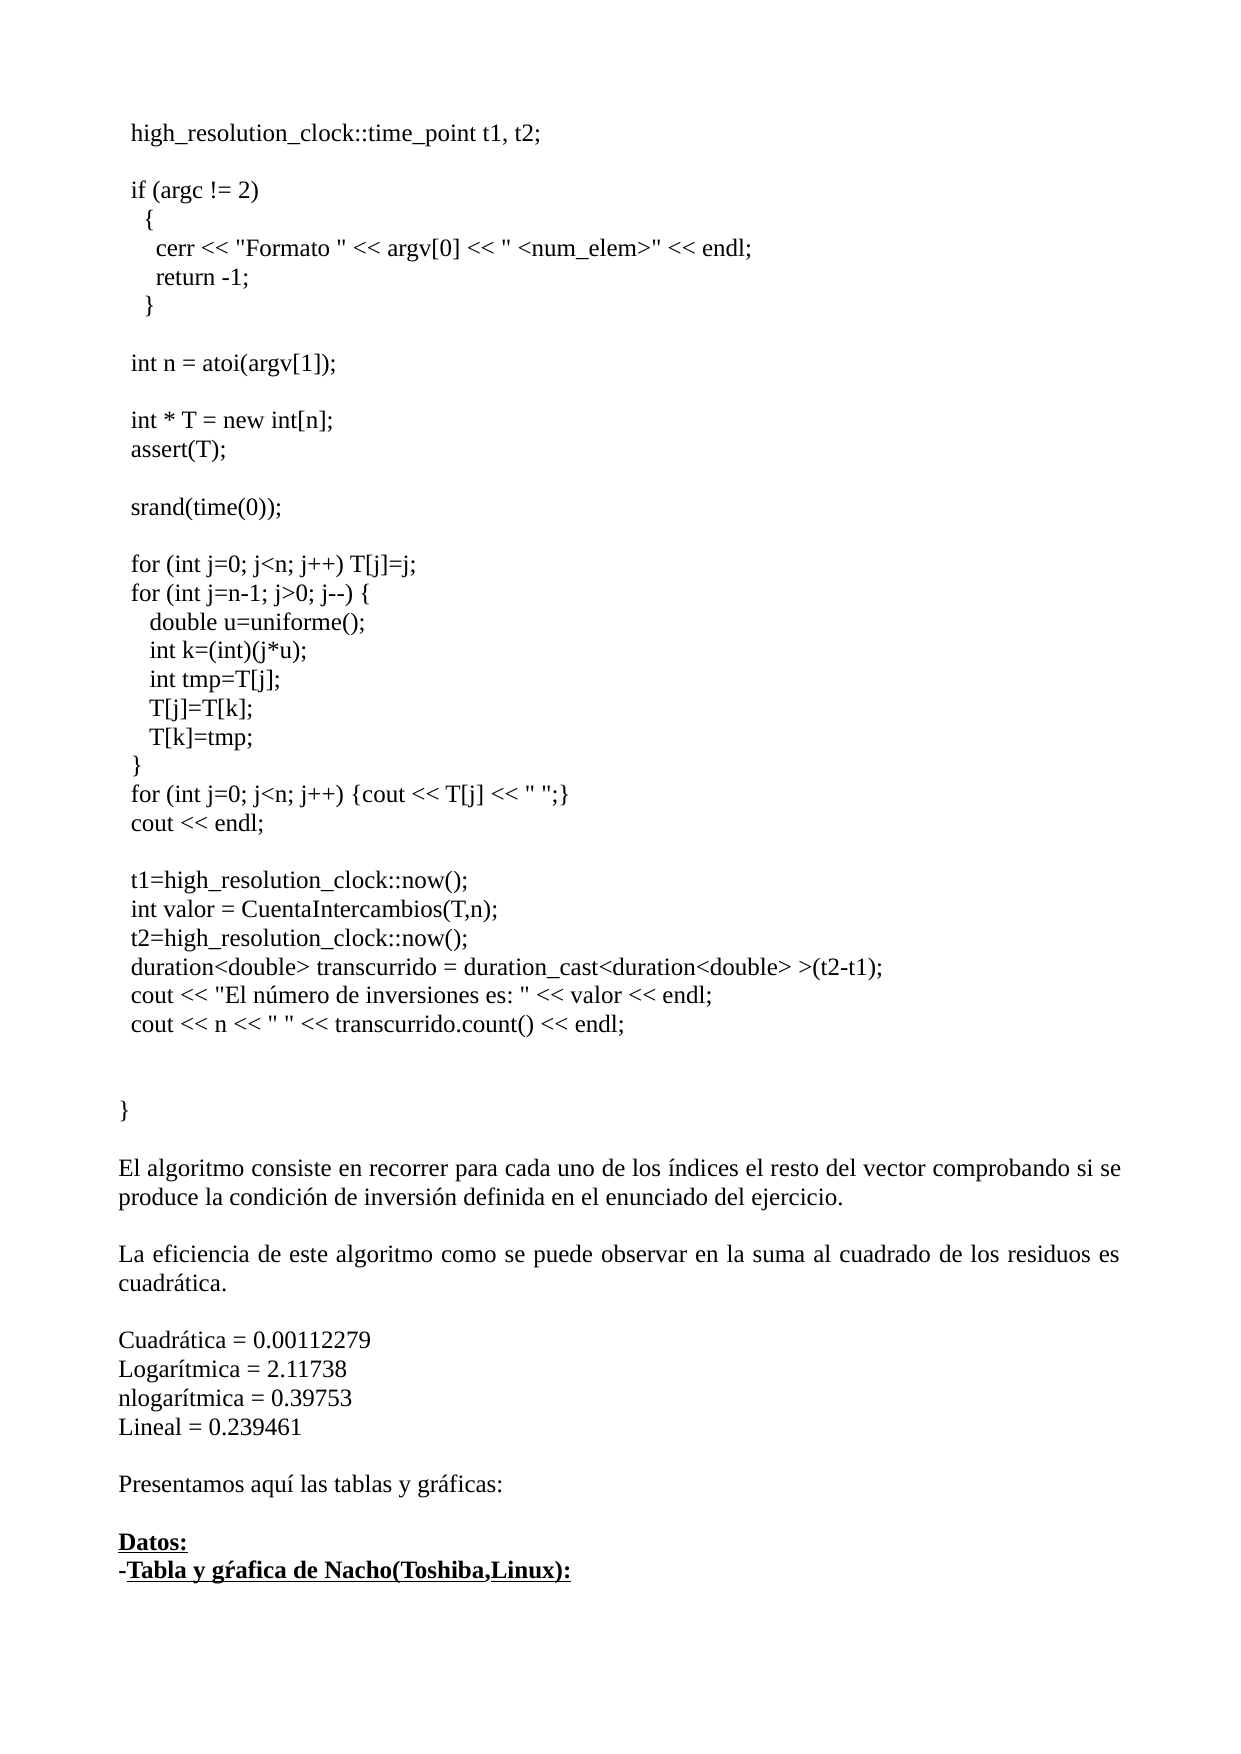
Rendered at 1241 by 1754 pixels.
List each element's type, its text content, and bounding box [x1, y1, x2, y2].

text high_resolution_clock::time_point t1, t2; [118, 118, 1122, 147]
text Logarítmica = 2.11738 [118, 1354, 1122, 1383]
text cout << "El número de inversiones es: " << valor << endl; [118, 981, 1122, 1009]
text for (int j=0; j<n; j++) T[j]=j; [118, 549, 1122, 578]
text for (int j=0; j<n; j++) {cout << T[j] << " ";} [118, 779, 1122, 808]
text duration<double> transcurrido = duration_cast<duration<double> >(t2-t1); [118, 952, 1122, 981]
text int k=(int)(j*u); [118, 636, 1122, 664]
text } [118, 751, 1122, 779]
text cout << endl; [118, 808, 1122, 837]
text int * T = new int[n]; [118, 406, 1122, 434]
text T[j]=T[k]; [118, 693, 1122, 722]
text cout << n << " " << transcurrido.count() << endl; [118, 1009, 1122, 1038]
text Lineal = 0.239461 [118, 1412, 1122, 1441]
text if (argc != 2) [118, 176, 1122, 204]
text assert(T); [118, 434, 1122, 463]
text srand(time(0)); [118, 492, 1122, 521]
text { [118, 204, 1122, 233]
text Datos: [118, 1527, 1122, 1556]
text nlogarítmica = 0.39753 [118, 1383, 1122, 1412]
text int tmp=T[j]; [118, 664, 1122, 693]
text } [118, 1096, 1122, 1124]
text t1=high_resolution_clock::now(); [118, 866, 1122, 894]
text return -1; [118, 262, 1122, 291]
text int n = atoi(argv[1]); [118, 348, 1122, 377]
text T[k]=tmp; [118, 722, 1122, 751]
text t2=high_resolution_clock::now(); [118, 923, 1122, 952]
text La eficiencia de este algoritmo como se puede observar en la suma al cuadrado de los residuos es cuadrática. [118, 1239, 1122, 1297]
text } [118, 291, 1122, 319]
text int valor = CuentaIntercambios(T,n); [118, 894, 1122, 923]
text Presentamos aquí las tablas y gráficas: [118, 1469, 1122, 1498]
text El algoritmo consiste en recorrer para cada uno de los índices el resto del vector comprobando si se produce la condición de inversión definida en el enunciado del ejercicio. [118, 1153, 1122, 1211]
text -Tabla y gŕafica de Nacho(Toshiba,Linux): [118, 1556, 1122, 1584]
text Cuadrática = 0.00112279 [118, 1326, 1122, 1354]
text for (int j=n-1; j>0; j--) { [118, 578, 1122, 607]
text cerr << "Formato " << argv[0] << " <num_elem>" << endl; [118, 233, 1122, 262]
text double u=uniforme(); [118, 607, 1122, 636]
